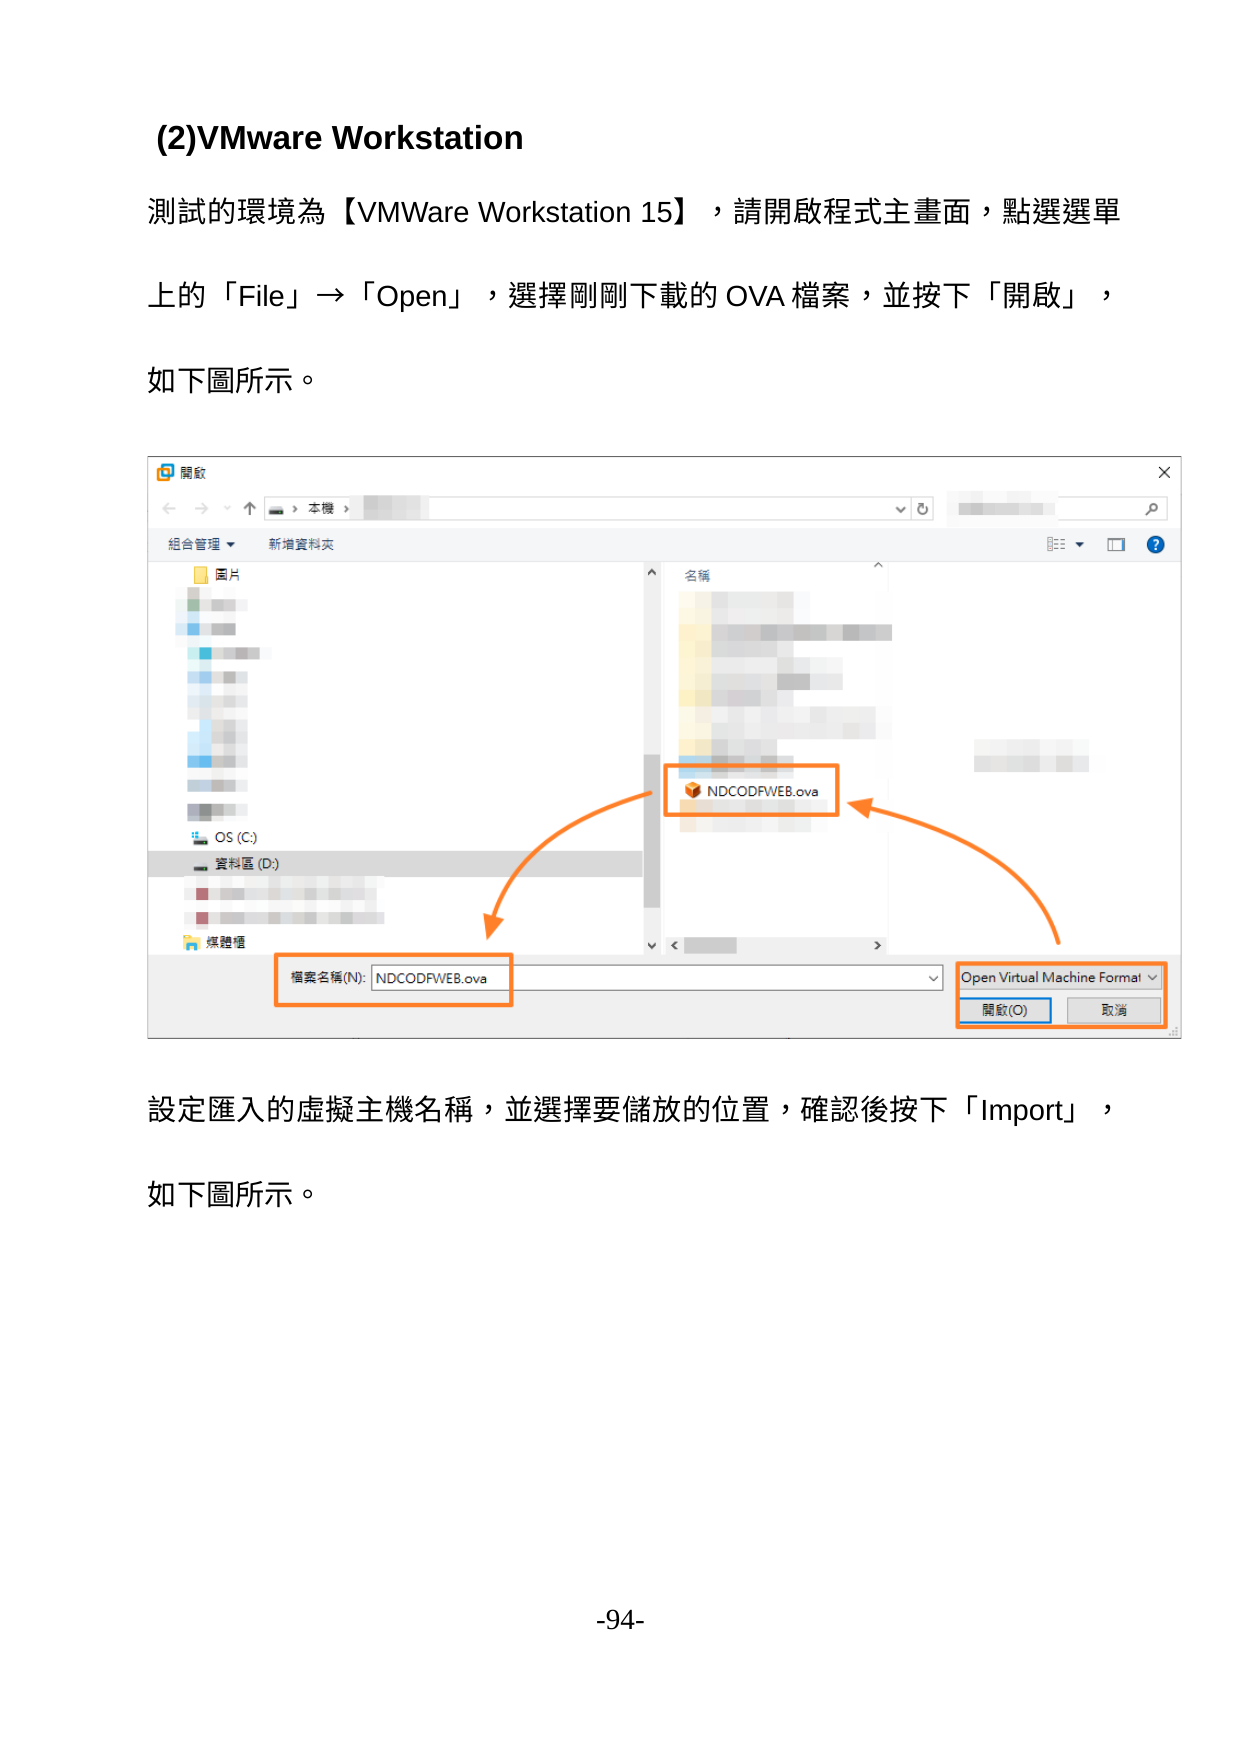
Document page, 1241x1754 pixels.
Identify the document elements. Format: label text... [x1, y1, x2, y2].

subtitle VMware Workstation [118, 118, 1122, 157]
text 設定匯入的虛擬主機名稱，並選擇要儲放的位置，確認後按下「Import」，如下圖所示。 [148, 1087, 1122, 1214]
picture [147, 456, 1182, 1039]
text 測試的環境為【VMWare Workstation 15】，請開啟程式主畫面，點選選單上的「File」→「Open」，選擇剛剛下載的OVA檔案，並按下「開啟」，如下圖所示。 [148, 188, 1122, 400]
